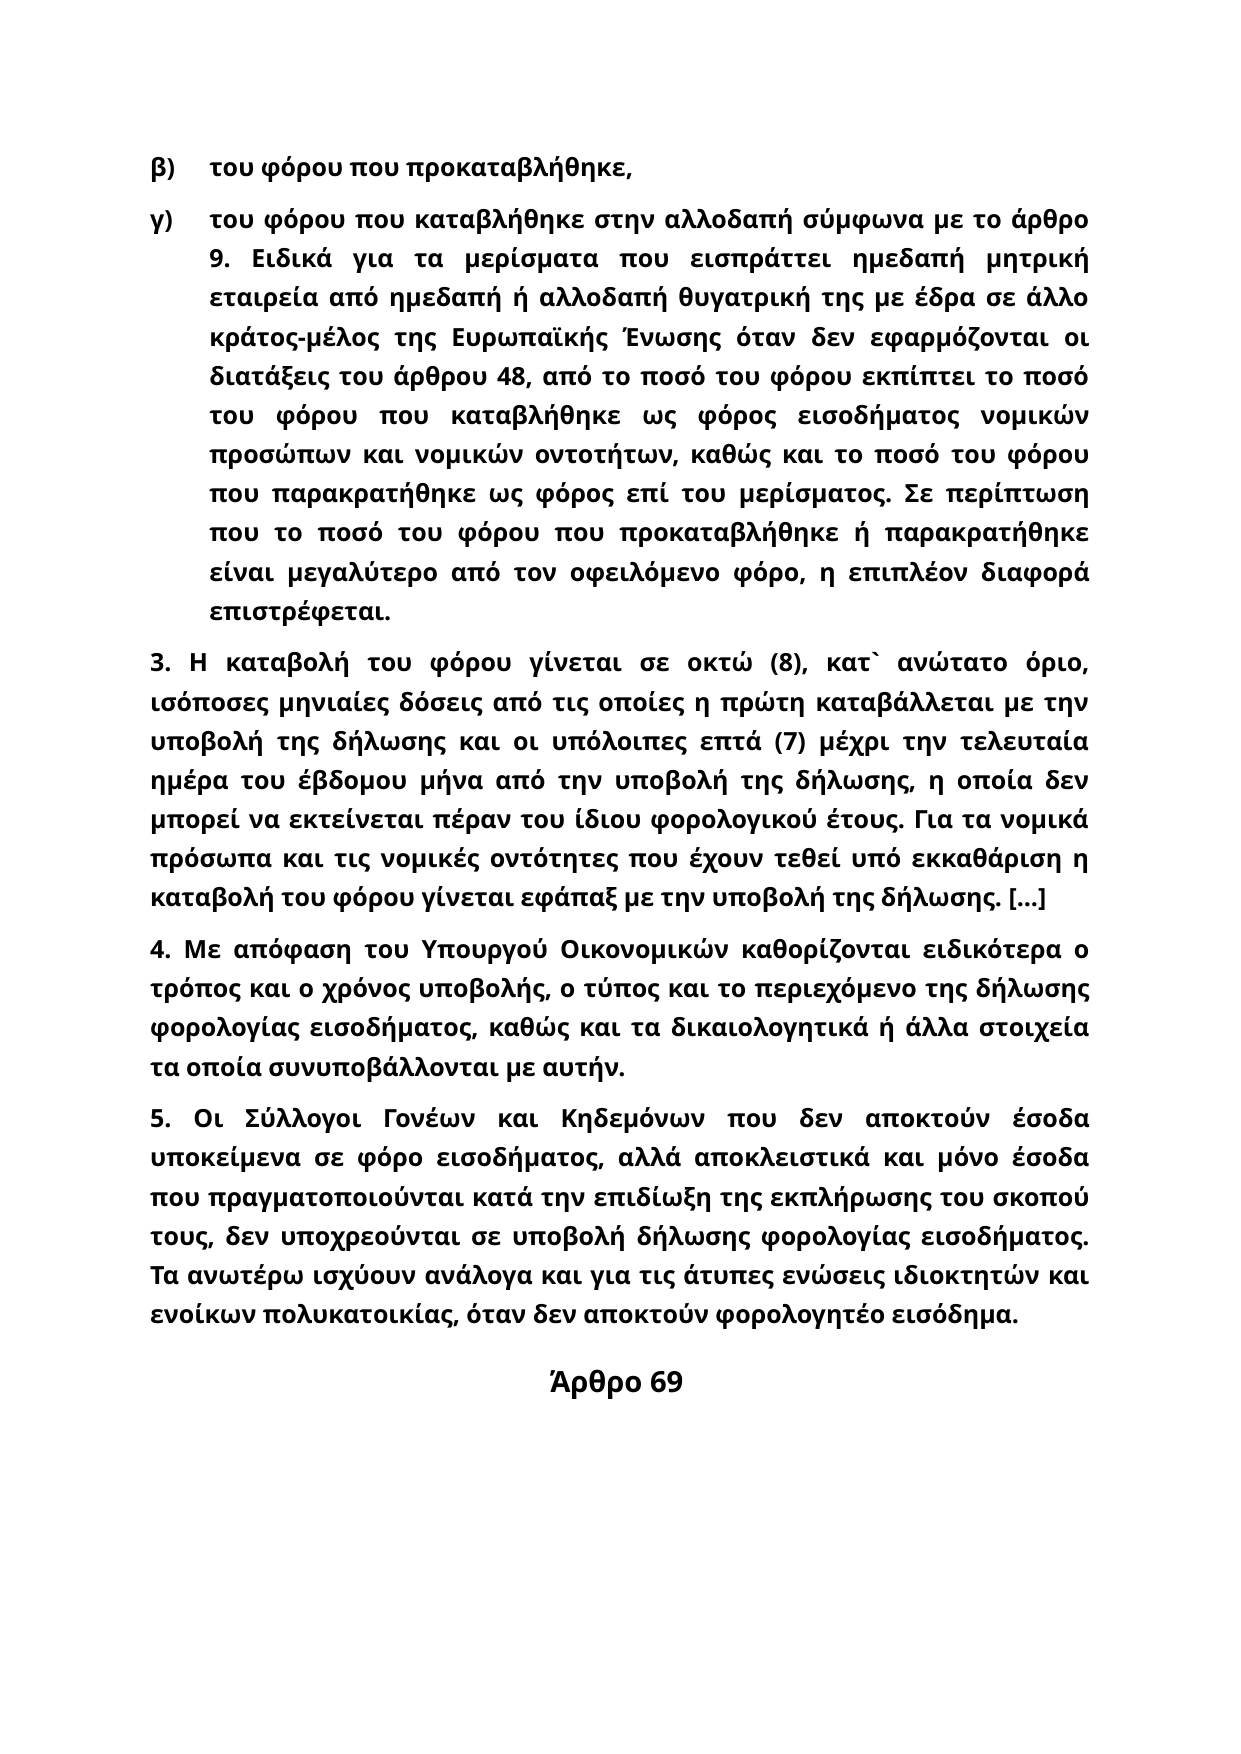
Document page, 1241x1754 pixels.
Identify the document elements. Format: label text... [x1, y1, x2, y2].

list β) του φόρου που προκαταβλήθηκε, [150, 150, 1090, 184]
text 5. Οι Σύλλογοι Γονέων και Κηδεμόνων που δεν αποκτούν έσοδα υποκείμενα σε φόρο εισοδήματος, αλλά αποκλειστικά και μόνο έσοδα που πραγματοποιούνται κατά την επιδίωξη της εκπλήρωσης του σκοπού τους, δεν υποχρεούνται σε υποβολή δήλωσης φορολογίας εισοδήματος. Τα ανωτέρω ισχύουν ανάλογα και για τις άτυπες ενώσεις ιδιοκτητών και ενοίκων πολυκατοικίας, όταν δεν αποκτούν φορολογητέο εισόδημα. [150, 1101, 1090, 1331]
text 4. Με απόφαση του Υπουργού Οικονομικών καθορίζονται ειδικότερα ο τρόπος και ο χρόνος υποβολής, ο τύπος και το περιεχόμενο της δήλωσης φορολογίας εισοδήματος, καθώς και τα δικαιολογητικά ή άλλα στοιχεία τα οποία συνυποβάλλονται με αυτήν. [150, 932, 1090, 1083]
list γ) του φόρου που καταβλήθηκε στην αλλοδαπή σύμφωνα με το άρθρο 9. Ειδικά για τα μερίσματα που εισπράττει ημεδαπή μητρική εταιρεία από ημεδαπή ή αλλοδαπή θυγατρική της με έδρα σε άλλο κράτος-μέλος της Ευρωπαϊκής Ένωσης όταν δεν εφαρμόζονται οι διατάξεις του άρθρου 48, από το ποσό του φόρου εκπίπτει το ποσό του φόρου που καταβλήθηκε ως φόρος εισοδήματος νομικών προσώπων και νομικών οντοτήτων, καθώς και το ποσό του φόρου που παρακρατήθηκε ως φόρος επί του μερίσματος. Σε περίπτωση που το ποσό του φόρου που προκαταβλήθηκε ή παρακρατήθηκε είναι μεγαλύτερο από τον οφειλόμενο φόρο, η επιπλέον διαφορά επιστρέφεται. [150, 202, 1090, 627]
subtitle Άρθρο 69 [150, 1361, 1090, 1401]
text 3. Η καταβολή του φόρου γίνεται σε οκτώ (8), κατ` ανώτατο όριο, ισόποσες μηνιαίες δόσεις από τις οποίες η πρώτη καταβάλλεται με την υποβολή της δήλωσης και οι υπόλοιπες επτά (7) μέχρι την τελευταία ημέρα του έβδομου μήνα από την υποβολή της δήλωσης, η οποία δεν μπορεί να εκτείνεται πέραν του ίδιου φορολογικού έτους. Για τα νομικά πρόσωπα και τις νομικές οντότητες που έχουν τεθεί υπό εκκαθάριση η καταβολή του φόρου γίνεται εφάπαξ με την υποβολή της δήλωσης. [...] [150, 645, 1090, 914]
